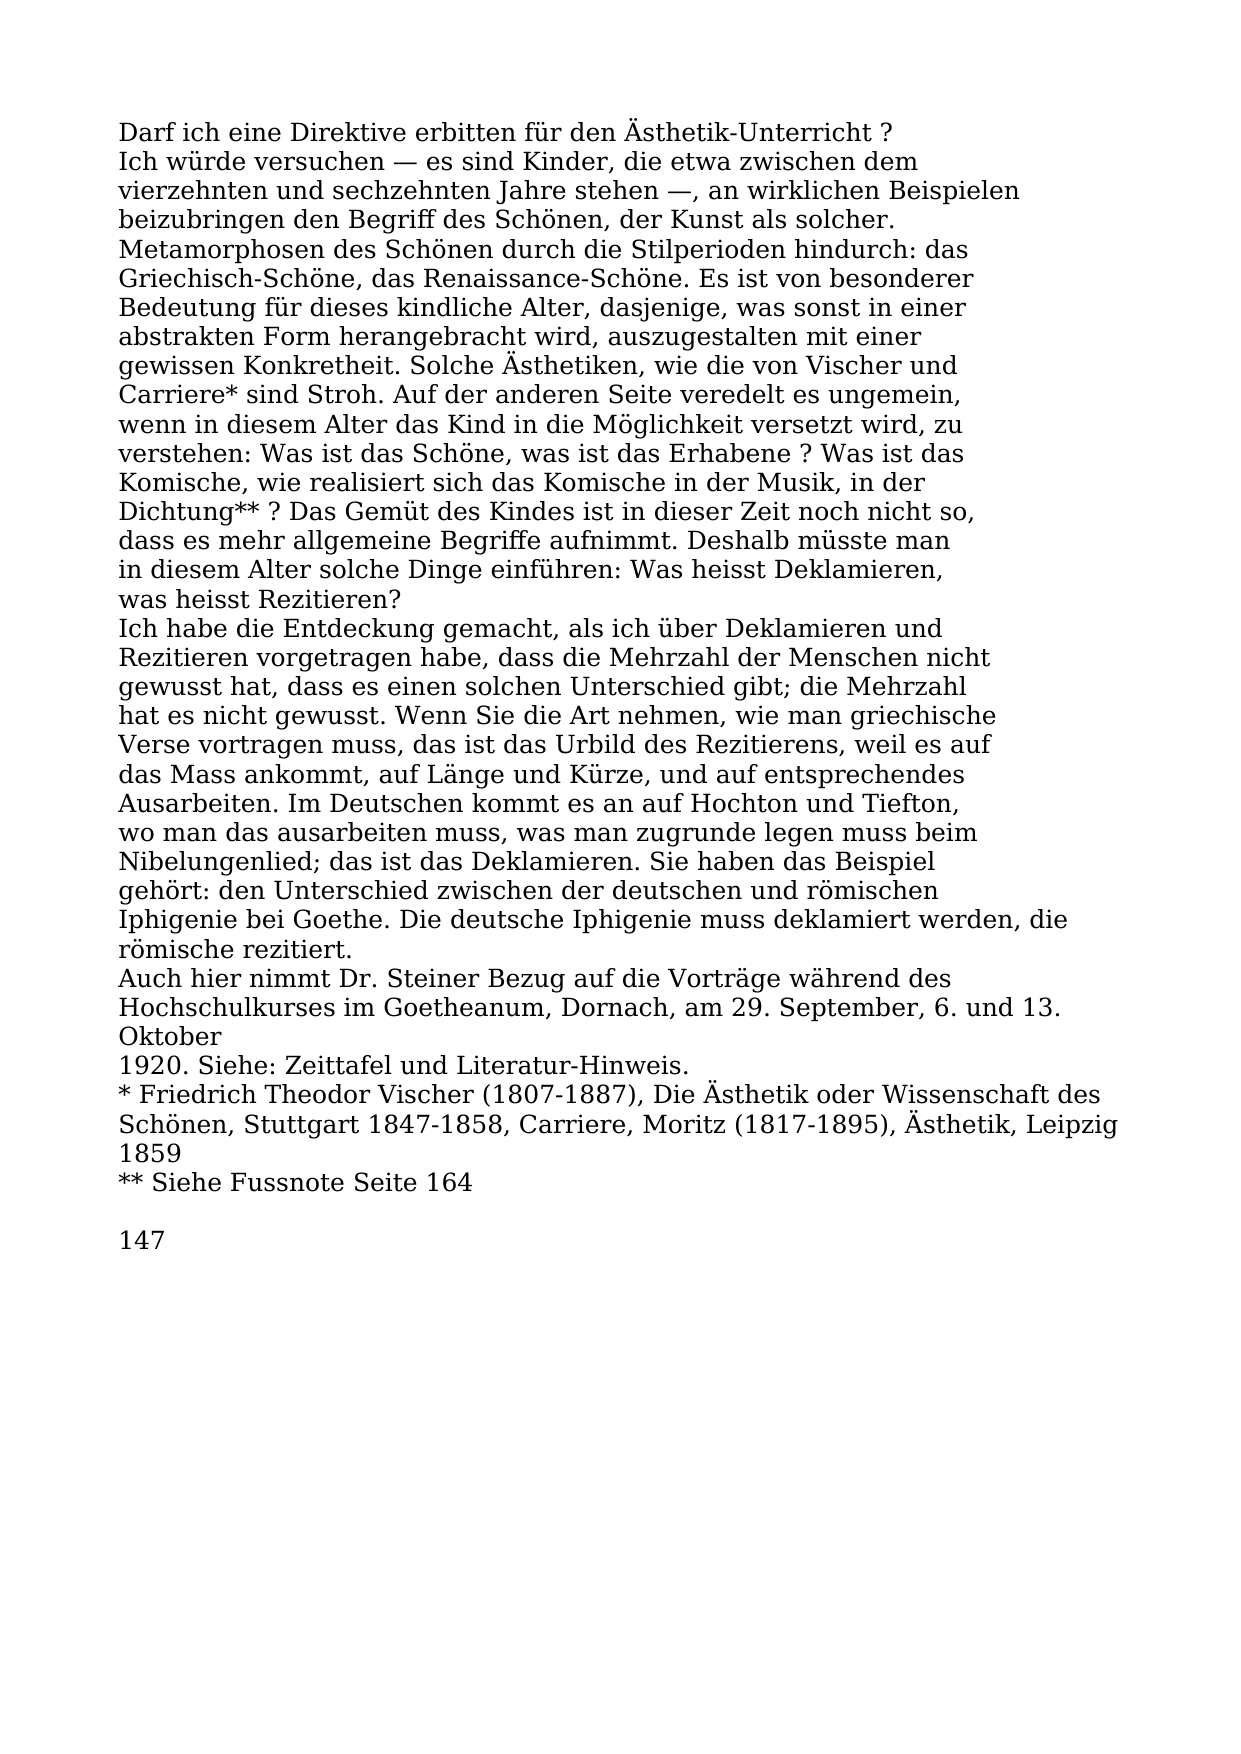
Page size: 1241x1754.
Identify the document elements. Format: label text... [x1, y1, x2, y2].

text Carriere* sind Stroh. Auf der anderen Seite veredelt es ungemein, [118, 381, 1122, 410]
text Iphigenie bei Goethe. Die deutsche Iphigenie muss deklamiert werden, die römische rezitiert. [118, 906, 1122, 964]
text Ausarbeiten. Im Deutschen kommt es an auf Hochton und Tiefton, [118, 789, 1122, 818]
text Griechisch-Schöne, das Renaissance-Schöne. Es ist von besonderer [118, 264, 1122, 293]
text das Mass ankommt, auf Länge und Kürze, und auf entsprechendes [118, 760, 1122, 789]
text Nibelungenlied; das ist das Deklamieren. Sie haben das Beispiel [118, 847, 1122, 876]
text gewusst hat, dass es einen solchen Unterschied gibt; die Mehrzahl [118, 672, 1122, 701]
text Darf ich eine Direktive erbitten für den Ästhetik-Unterricht ? [118, 118, 1122, 147]
text Verse vortragen muss, das ist das Urbild des Rezitierens, weil es auf [118, 731, 1122, 760]
text ** Siehe Fussnote Seite 164 [118, 1168, 1122, 1197]
text dass es mehr allgemeine Begriffe aufnimmt. Deshalb müsste man [118, 526, 1122, 556]
text * Friedrich Theodor Vischer (1807-1887), Die Ästhetik oder Wissenschaft des Schönen, Stuttgart 1847-1858, Carriere, Moritz (1817-1895), Ästhetik, Leipzig 1859 [118, 1081, 1122, 1168]
text 1920. Siehe: Zeittafel und Literatur-Hinweis. [118, 1051, 1122, 1081]
text gehört: den Unterschied zwischen der deutschen und römischen [118, 876, 1122, 906]
text wo man das ausarbeiten muss, was man zugrunde legen muss beim [118, 818, 1122, 847]
text Ich würde versuchen — es sind Kinder, die etwa zwischen dem [118, 147, 1122, 176]
text abstrakten Form herangebracht wird, auszugestalten mit einer [118, 322, 1122, 351]
text Rezitieren vorgetragen habe, dass die Mehrzahl der Menschen nicht [118, 643, 1122, 672]
text Auch hier nimmt Dr. Steiner Bezug auf die Vorträge während des Hochschulkurses im Goetheanum, Dornach, am 29. September, 6. und 13. Oktober [118, 964, 1122, 1051]
text Ich habe die Entdeckung gemacht, als ich über Deklamieren und [118, 614, 1122, 643]
text gewissen Konkretheit. Solche Ästhetiken, wie die von Vischer und [118, 351, 1122, 381]
text in diesem Alter solche Dinge einführen: Was heisst Deklamieren, [118, 556, 1122, 585]
text Bedeutung für dieses kindliche Alter, dasjenige, was sonst in einer [118, 293, 1122, 322]
text was heisst Rezitieren? [118, 585, 1122, 614]
text verstehen: Was ist das Schöne, was ist das Erhabene ? Was ist das [118, 439, 1122, 468]
text hat es nicht gewusst. Wenn Sie die Art nehmen, wie man griechische [118, 701, 1122, 731]
text vierzehnten und sechzehnten Jahre stehen —, an wirklichen Beispielen beizubringen den Begriff des Schönen, der Kunst als solcher. [118, 176, 1122, 235]
text 147 [118, 1226, 1122, 1256]
text Dichtung** ? Das Gemüt des Kindes ist in dieser Zeit noch nicht so, [118, 497, 1122, 526]
text wenn in diesem Alter das Kind in die Möglichkeit versetzt wird, zu [118, 410, 1122, 439]
text Metamorphosen des Schönen durch die Stilperioden hindurch: das [118, 235, 1122, 264]
text Komische, wie realisiert sich das Komische in der Musik, in der [118, 468, 1122, 497]
